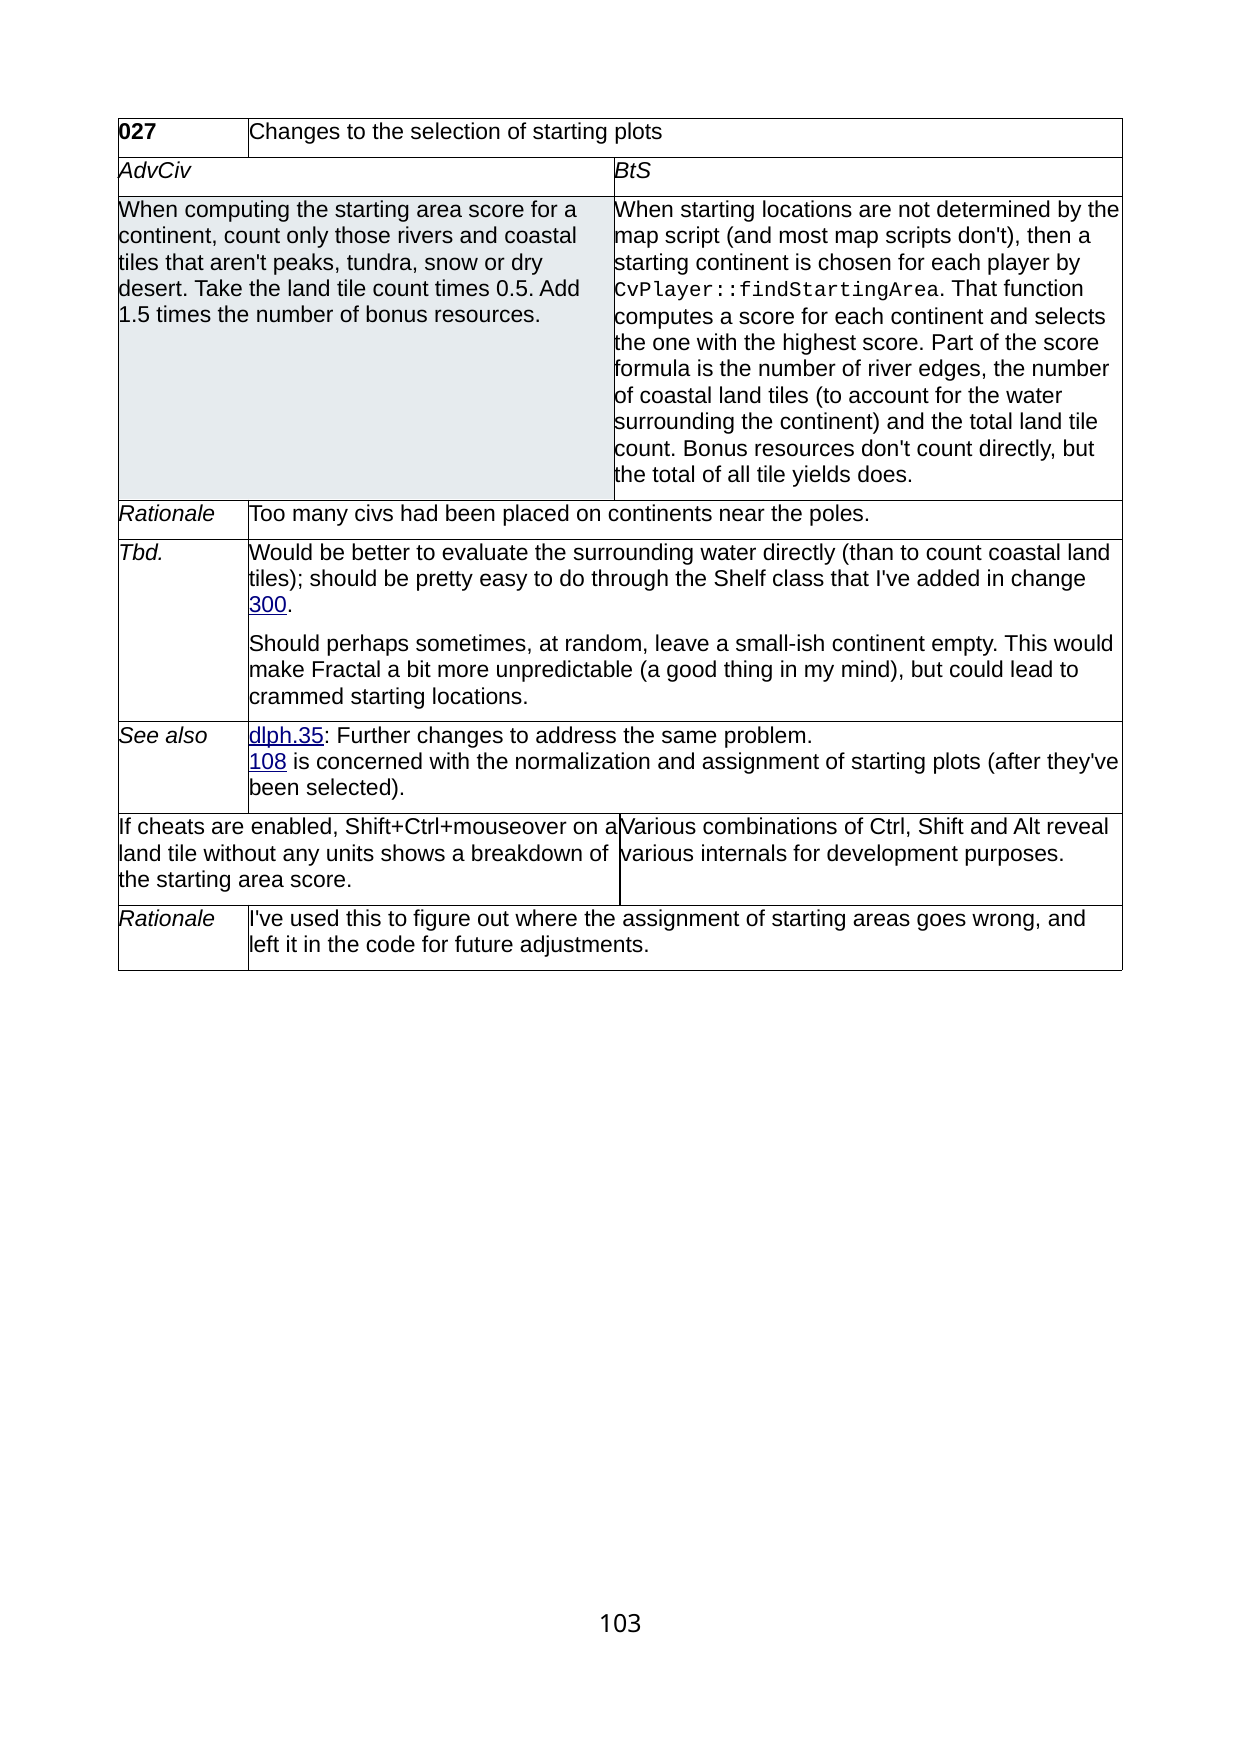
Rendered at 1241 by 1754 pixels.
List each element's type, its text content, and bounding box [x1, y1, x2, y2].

table_cell AdvCiv [119, 158, 614, 196]
table_cell If cheats are enabled, Shift+Ctrl+mouseover on a land tile without any units shows a breakdown of the starting area score. [119, 814, 619, 904]
table_header Changes to the selection of starting plots [249, 119, 1122, 157]
table_cell BtS [615, 158, 1122, 196]
table_cell Too many civs had been placed on continents near the poles. [249, 501, 1122, 538]
table_cell Rationale [119, 906, 248, 970]
table_cell dlph.35: Further changes to address the same problem. 108 is concerned with the normalization and assignment of starting plots (after they've been selected). [249, 722, 1122, 813]
table_cell Various combinations of Ctrl, Shift and Alt reveal various internals for development purposes. [621, 814, 1122, 904]
table_cell Would be better to evaluate the surrounding water directly (than to count coastal land tiles); should be pretty easy to do through the Shelf class that I've added in change 300. Should perhaps sometimes, at random, leave a small-ish continent empty. This would make Fractal a bit more unpredictable (a good thing in my mind), but could lead to crammed starting locations. [249, 540, 1122, 721]
table_cell Tbd. [119, 540, 248, 721]
table_cell Rationale [119, 501, 248, 538]
table_cell When computing the starting area score for a continent, count only those rivers and coastal tiles that aren't peaks, tundra, snow or dry desert. Take the land tile count times 0.5. Add 1.5 times the number of bonus resources. [119, 197, 614, 499]
table_cell When starting locations are not determined by the map script (and most map scripts don't), then a starting continent is chosen for each player by CvPlayer::findStartingArea. That function computes a score for each continent and selects the one with the highest score. Part of the score formula is the number of river edges, the number of coastal land tiles (to account for the water surrounding the continent) and the total land tile count. Bonus resources don't count directly, but the total of all tile yields does. [615, 197, 1122, 499]
table_header 027 [119, 119, 248, 157]
table_cell See also [119, 722, 248, 813]
table_cell I've used this to figure out where the assignment of starting areas goes wrong, and left it in the code for future adjustments. [249, 906, 1122, 970]
